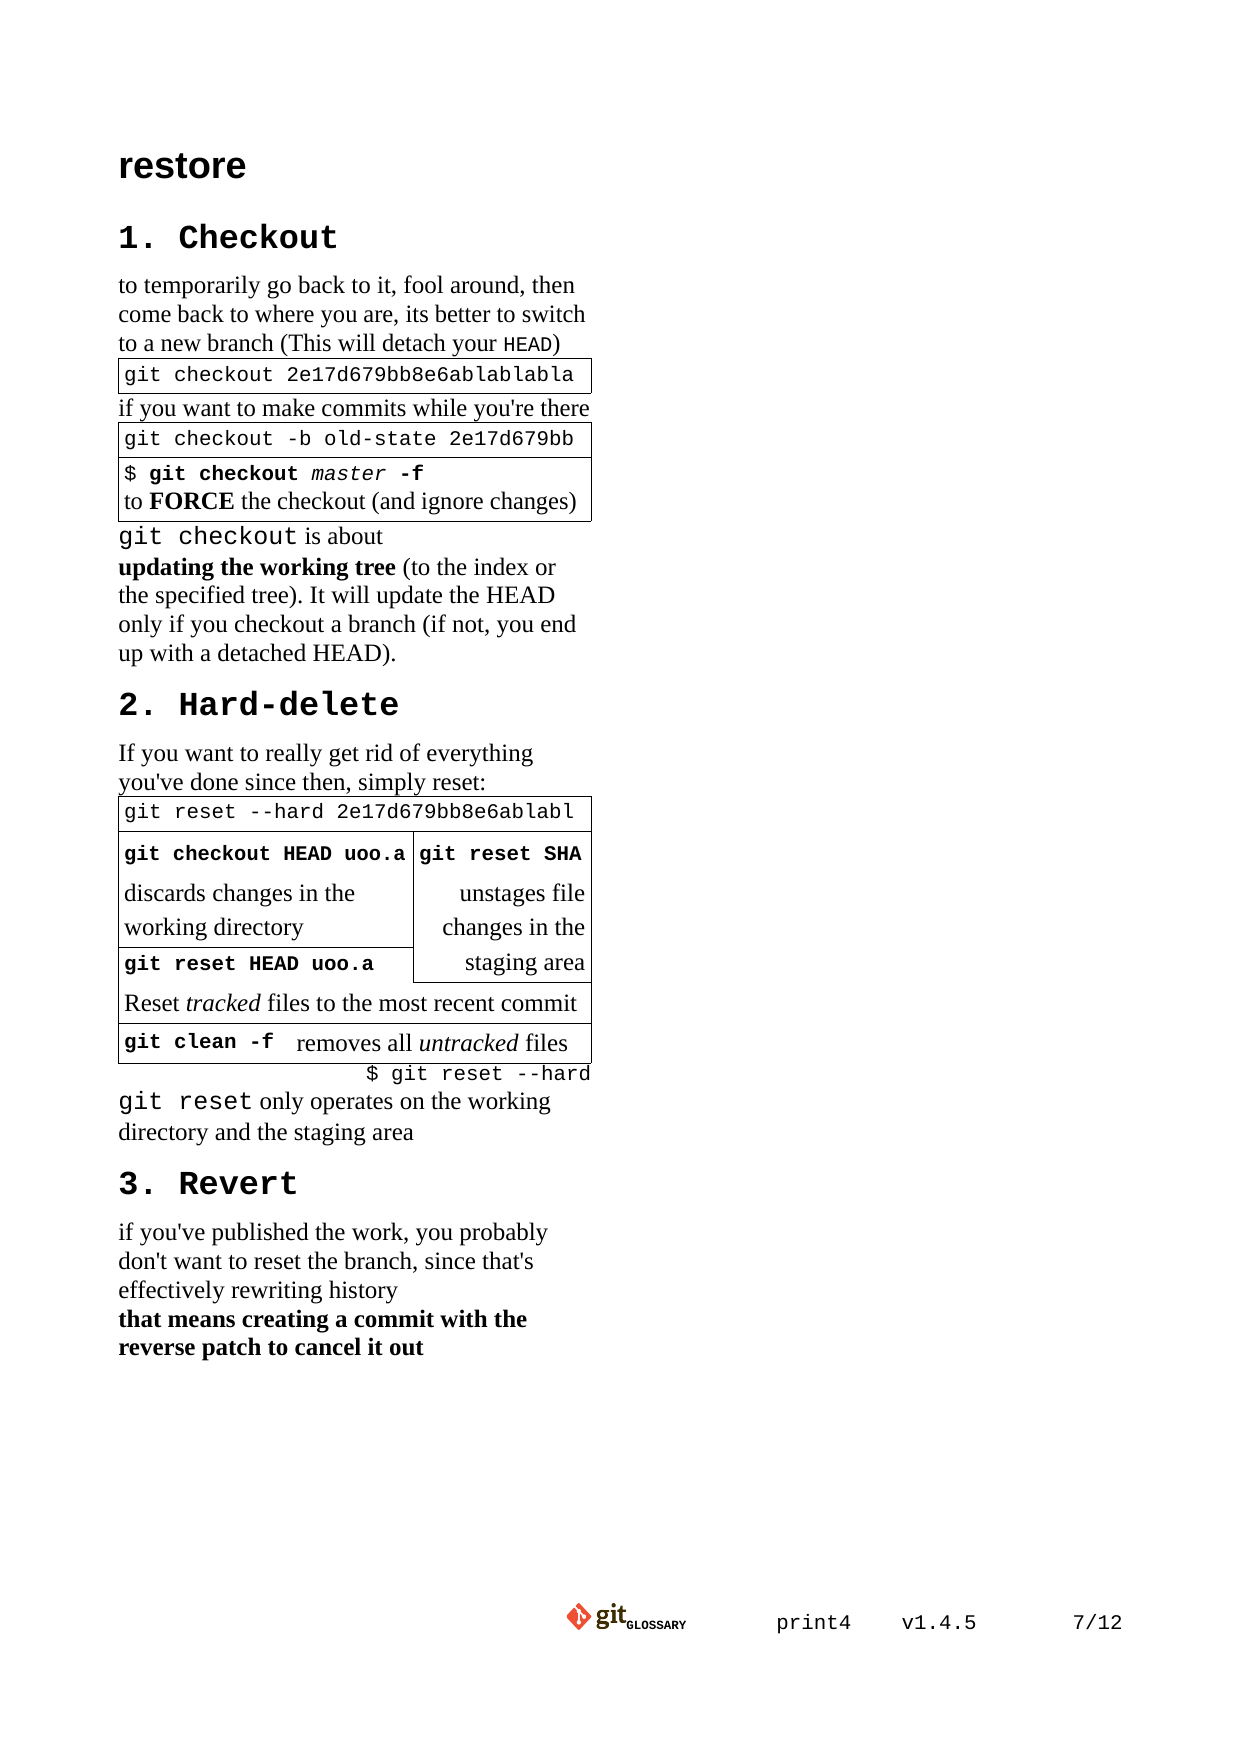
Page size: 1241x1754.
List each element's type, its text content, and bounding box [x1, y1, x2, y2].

text if you want to make commits while you're there [118, 394, 591, 422]
text git reset only operates on the working directory and the staging area [118, 1086, 591, 1146]
table_header git checkout 2e17d679bb8e6ablablabla [119, 359, 591, 393]
subtitle 2. Hard-delete [118, 688, 591, 726]
subtitle restore [118, 143, 591, 187]
table_cell Reset tracked files to the most recent commit [119, 982, 591, 1022]
table_header git checkout -b old-state 2e17d679bb [119, 423, 591, 457]
picture [566, 1603, 627, 1630]
text git checkout is about [118, 522, 591, 552]
text updating the working tree (to the index or the specified tree). It will update the HEAD only if you checkout a branch (if not, you end up with a detached HEAD). [118, 552, 591, 667]
table_header git reset --hard 2e17d679bb8e6ablabl [119, 797, 591, 831]
subtitle 3. Revert [118, 1167, 591, 1205]
text if you've published the work, you probably don't want to reset the branch, since that's effectively rewriting history [118, 1217, 591, 1304]
text to temporarily go back to it, fool around, then come back to where you are, its better to switch to a new branch (This will detach your HEAD) [118, 271, 591, 358]
table_cell removes all untracked files [291, 1024, 591, 1063]
table_cell git clean -f [119, 1024, 291, 1063]
subtitle 1. Checkout [118, 220, 591, 258]
table_header git checkout HEAD uoo.a [119, 832, 413, 872]
table_cell unstages file changes in the staging area [414, 872, 591, 982]
table_cell $ git checkout master -f to FORCE the checkout (and ignore changes) [119, 458, 591, 521]
table_cell git reset HEAD uoo.a [119, 948, 413, 982]
text $ git reset --hard [118, 1064, 591, 1086]
text that means creating a commit with the reverse patch to cancel it out [118, 1304, 591, 1361]
text If you want to really get rid of everything you've done since then, simply reset: [118, 738, 591, 796]
table_header git reset SHA [414, 832, 591, 872]
table_cell discards changes in the working directory [119, 872, 413, 947]
